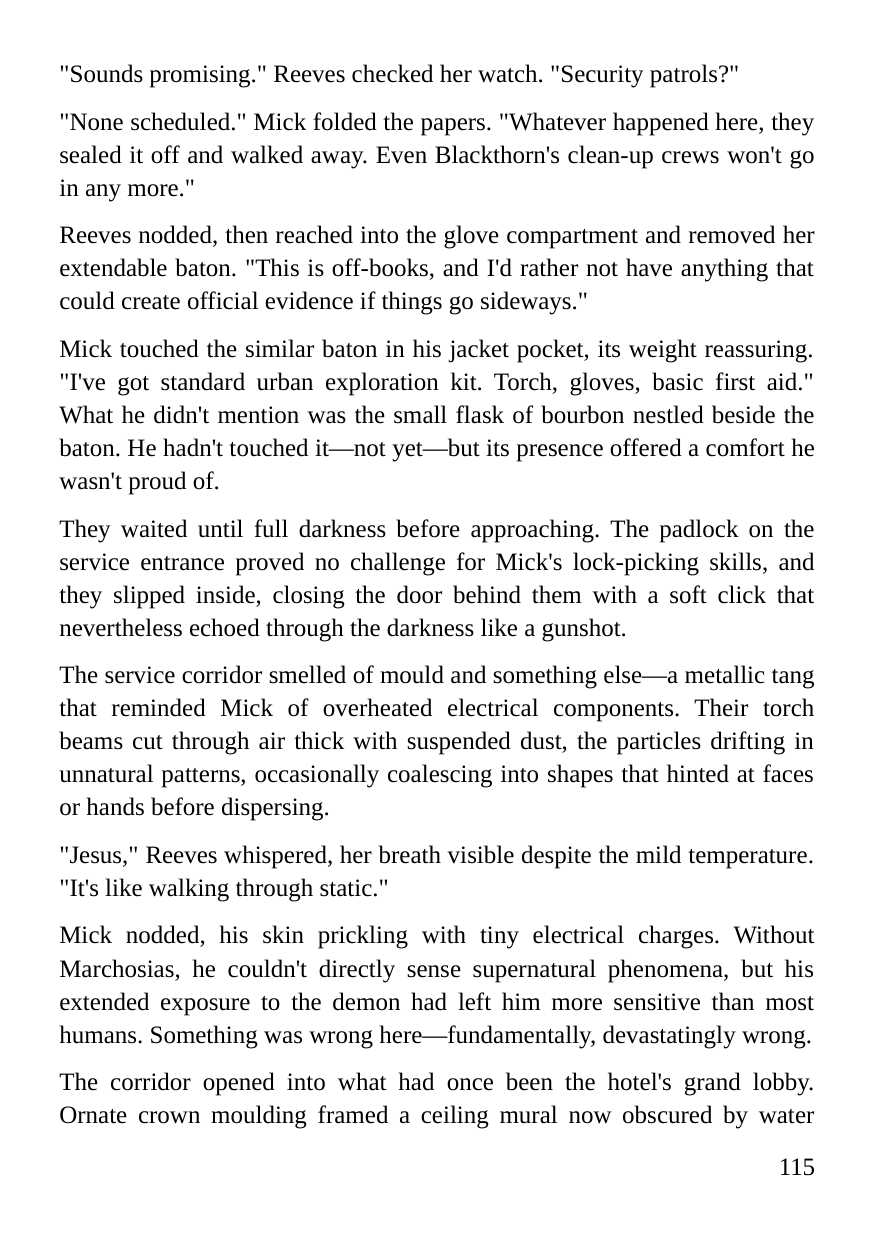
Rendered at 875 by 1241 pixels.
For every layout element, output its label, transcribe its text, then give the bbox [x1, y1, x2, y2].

text The service corridor smelled of mould and something else—a metallic tang that reminded Mick of overheated electrical components. Their torch beams cut through air thick with suspended dust, the particles drifting in unnatural patterns, occasionally coalescing into shapes that hinted at faces or hands before dispersing. [59, 660, 815, 821]
text The corridor opened into what had once been the hotel's grand lobby. Ornate crown moulding framed a ceiling mural now obscured by water [59, 1067, 815, 1129]
text Mick nodded, his skin prickling with tiny electrical charges. Without Marchosias, he couldn't directly sense supernatural phenomena, but his extended exposure to the demon had left him more sensitive than most humans. Something was wrong here—fundamentally, devastatingly wrong. [59, 921, 815, 1048]
text Mick touched the similar baton in his jacket pocket, its weight reassuring. "I've got standard urban exploration kit. Torch, gloves, basic first aid." What he didn't mention was the small flask of bourbon nestled beside the baton. He hadn't touched it—not yet—but its presence offered a comfort he wasn't proud of. [59, 334, 815, 495]
text "None scheduled." Mick folded the papers. "Whatever happened here, they sealed it off and walked away. Even Blackthorn's clean-up crews won't go in any more." [59, 107, 815, 201]
text Reeves nodded, then reached into the glove compartment and removed her extendable baton. "This is off-books, and I'd rather not have anything that could create official evidence if things go sideways." [59, 220, 815, 315]
text "Jesus," Reeves whispered, her breath visible despite the mild temperature. "It's like walking through static." [59, 840, 815, 902]
text "Sounds promising." Reeves checked her watch. "Security patrols?" [59, 59, 815, 88]
text They waited until full darkness before approaching. The padlock on the service entrance proved no challenge for Mick's lock-picking skills, and they slipped inside, closing the door behind them with a soft click that nevertheless echoed through the darkness like a gunshot. [59, 514, 815, 641]
